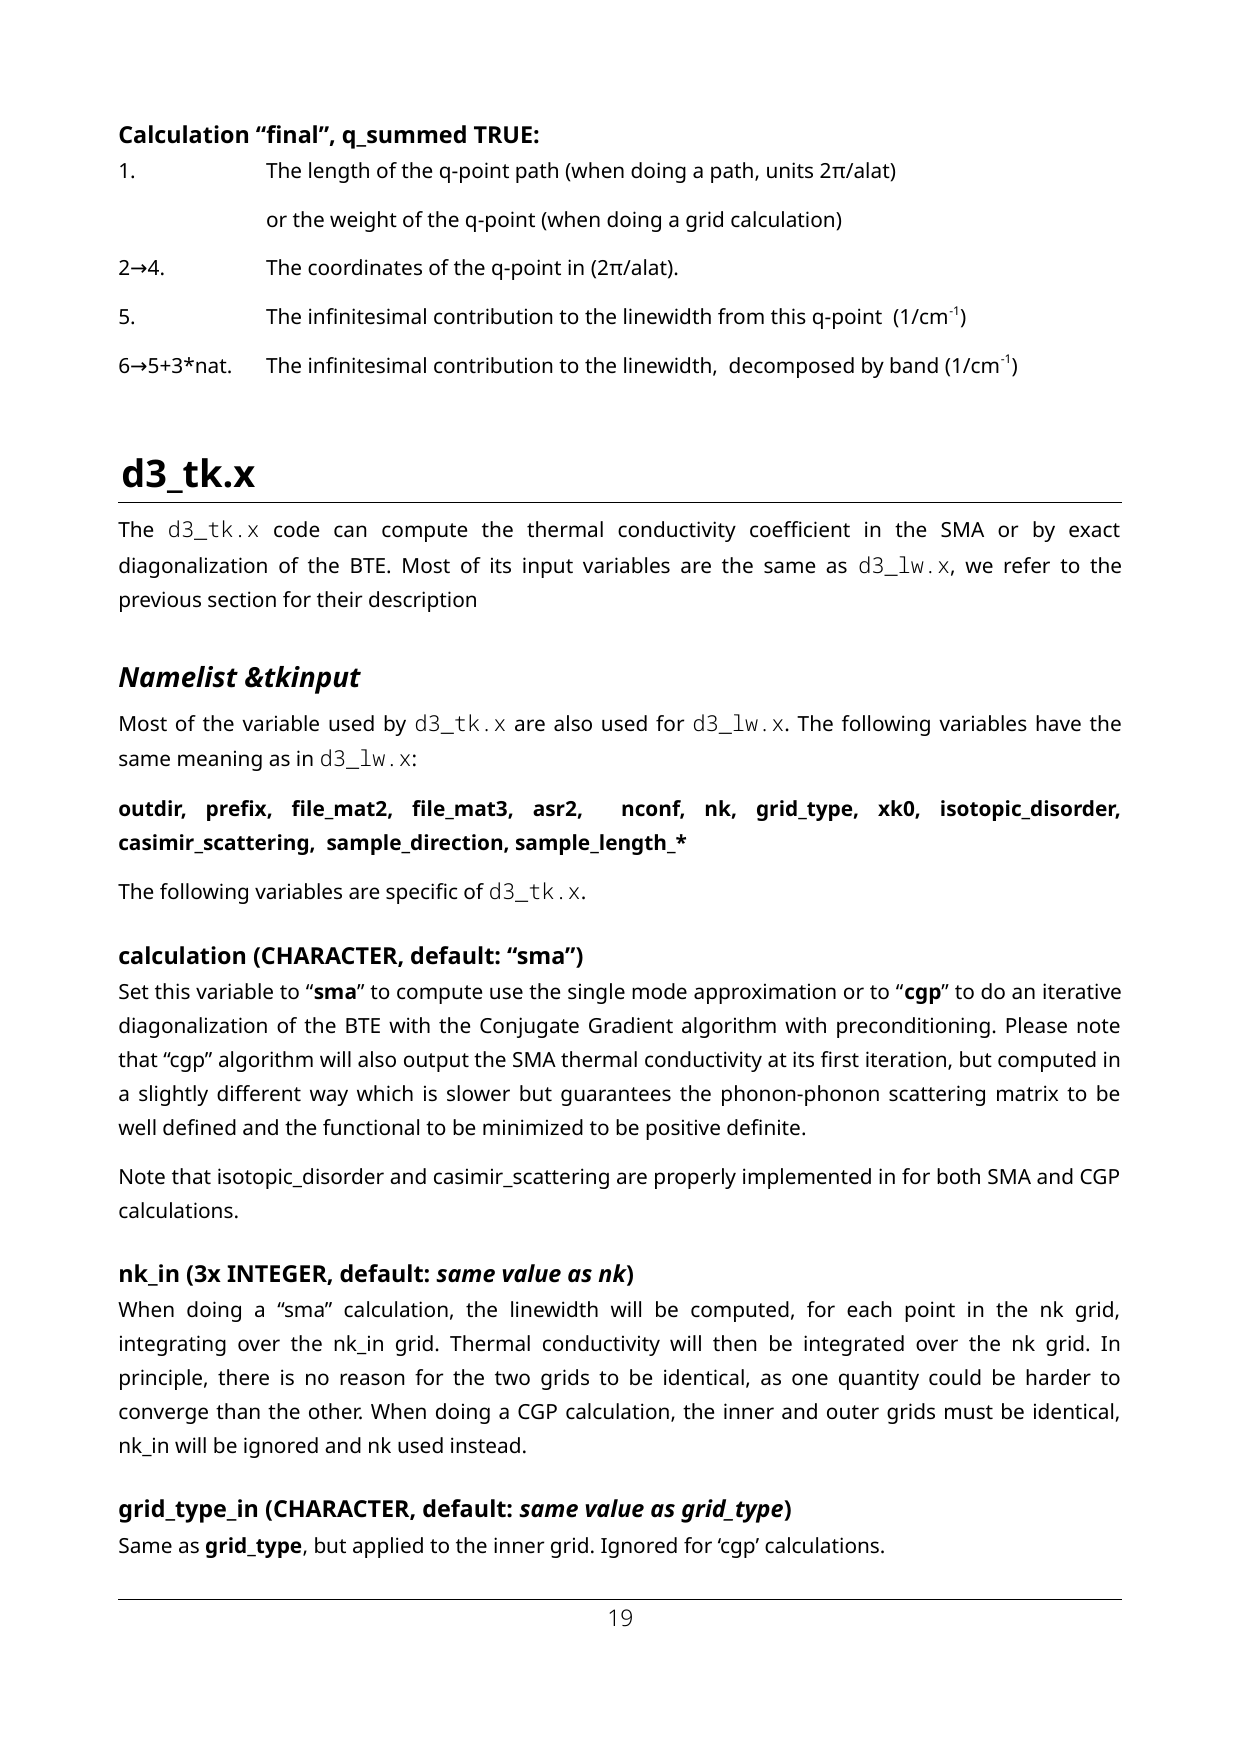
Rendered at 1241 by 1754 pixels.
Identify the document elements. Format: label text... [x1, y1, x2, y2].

subtitle d3_tk.x [118, 444, 1122, 502]
text 1. The length of the q-point path (when doing a path, units 2π/alat) [118, 156, 1122, 184]
text The following variables are specific of d3_tk.x. [118, 876, 1122, 906]
text outdir, prefix, file_mat2, file_mat3, asr2, nconf, nk, grid_type, xk0, isotopic_disorder, casimir_scattering, sample_direction, sample_length_* [118, 794, 1122, 856]
subtitle calculation (CHARACTER, default: “sma”) [118, 939, 1122, 971]
text 6→5+3*nat. The infinitesimal contribution to the linewidth, decomposed by band (1/cm-1) [118, 351, 1122, 379]
text When doing a “sma” calculation, the linewidth will be computed, for each point in the nk grid, integrating over the nk_in grid. Thermal conductivity will then be integrated over the nk grid. In principle, there is no reason for the two grids to be identical, as one quantity could be harder to converge than the other. When doing a CGP calculation, the inner and outer grids must be identical, nk_in will be ignored and nk used instead. [118, 1295, 1122, 1460]
text Most of the variable used by d3_tk.x are also used for d3_lw.x. The following variables have the same meaning as in d3_lw.x: [118, 708, 1122, 773]
subtitle grid_type_in (CHARACTER, default: same value as grid_type) [118, 1493, 1122, 1524]
text Note that isotopic_disorder and casimir_scattering are properly implemented in for both SMA and CGP calculations. [118, 1162, 1122, 1224]
text 2→4. The coordinates of the q-point in (2π/alat). [118, 253, 1122, 282]
subtitle Namelist &tkinput [118, 658, 1122, 696]
text Same as grid_type, but applied to the inner grid. Ignored for ‘cgp’ calculations. [118, 1531, 1122, 1559]
subtitle nk_in (3x INTEGER, default: same value as nk) [118, 1257, 1122, 1289]
text 5. The infinitesimal contribution to the linewidth from this q-point (1/cm-1) [118, 302, 1122, 331]
text The d3_tk.x code can compute the thermal conductivity coefficient in the SMA or by exact diagonalization of the BTE. Most of its input variables are the same as d3_lw.x, we refer to the previous section for their description [118, 514, 1122, 614]
text Set this variable to “sma” to compute use the single mode approximation or to “cgp” to do an iterative diagonalization of the BTE with the Conjugate Gradient algorithm with preconditioning. Please note that “cgp” algorithm will also output the SMA thermal conductivity at its first iteration, but computed in a slightly different way which is slower but guarantees the phonon-phonon scattering matrix to be well defined and the functional to be minimized to be positive definite. [118, 977, 1122, 1142]
subtitle Calculation “final”, q_summed TRUE: [118, 118, 1122, 150]
text or the weight of the q-point (when doing a grid calculation) [118, 205, 1122, 233]
